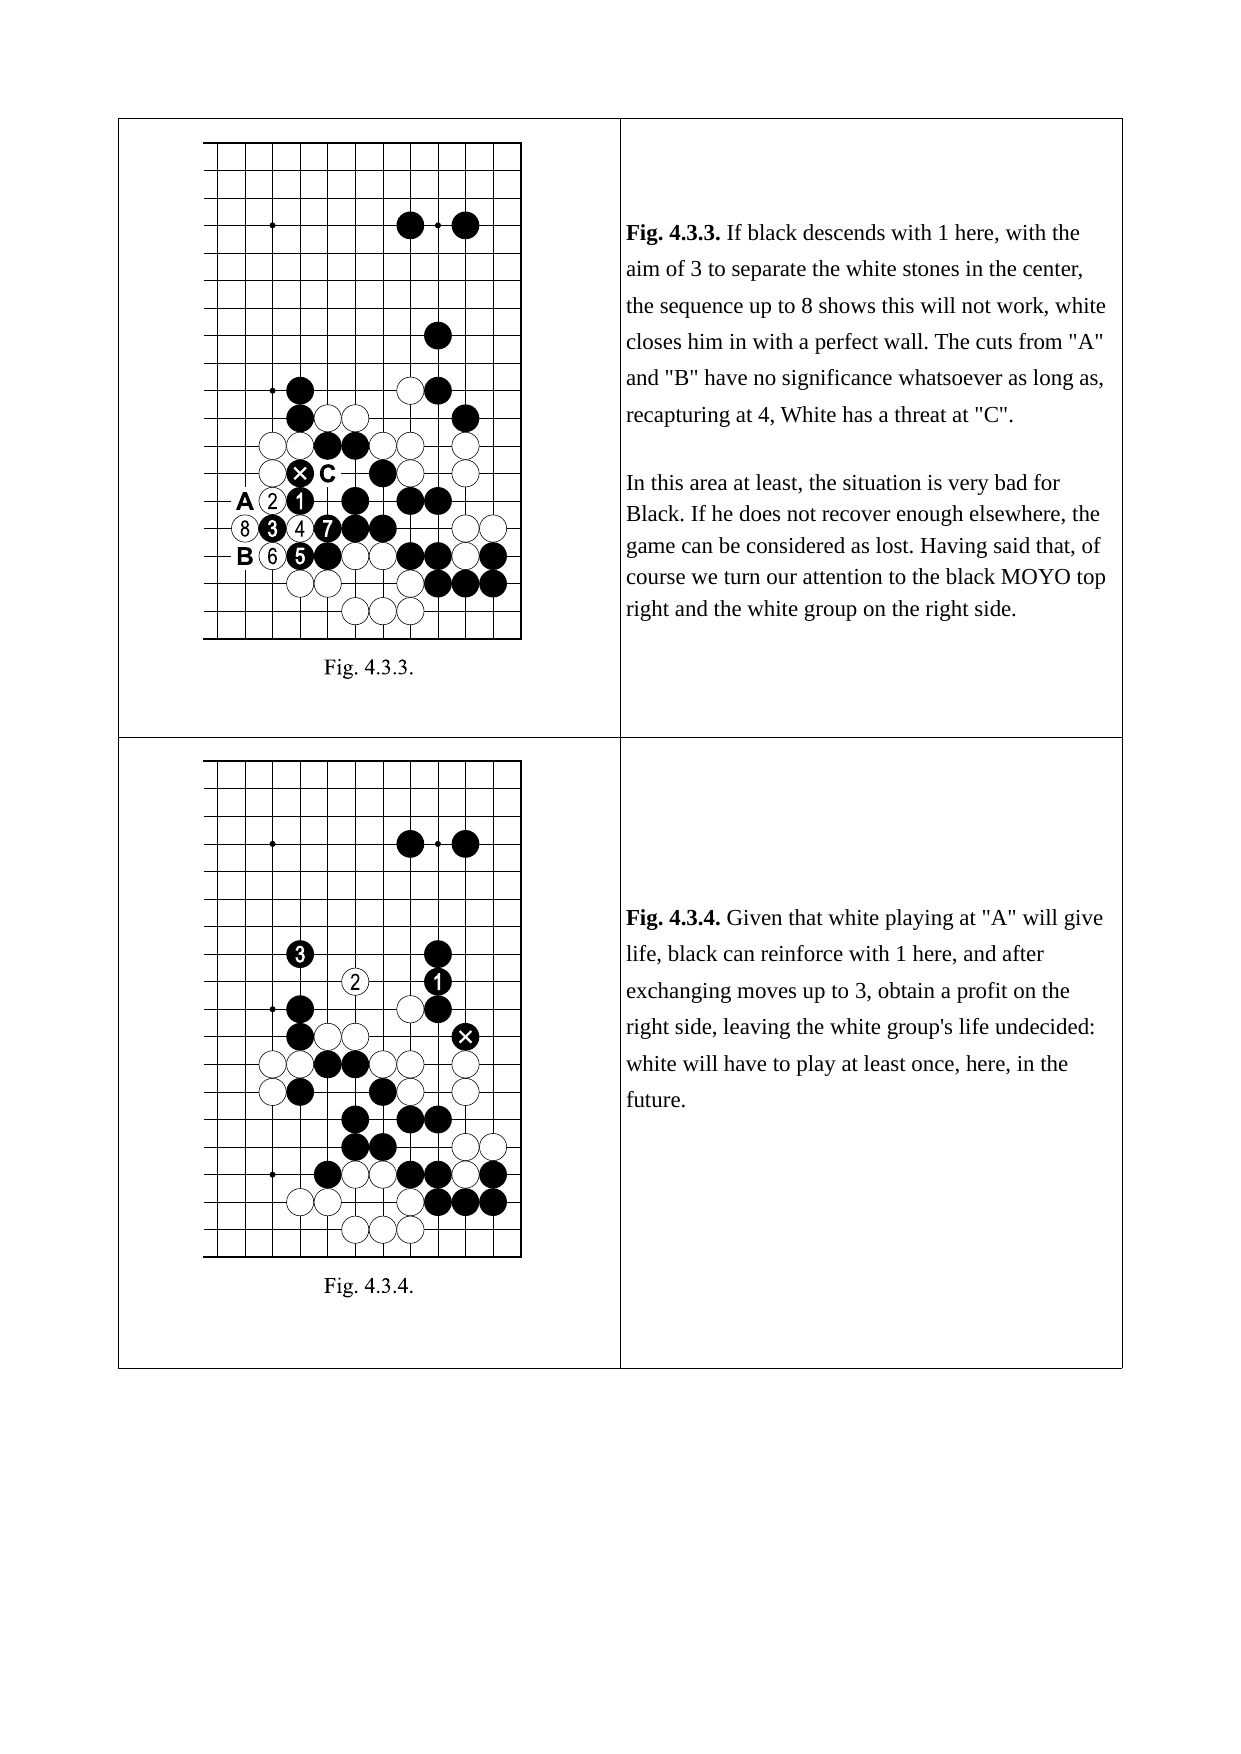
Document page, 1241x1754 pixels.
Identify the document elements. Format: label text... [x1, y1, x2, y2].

text . [118, 1369, 1122, 1396]
table_header Fig. 4.3.3. If black descends with 1 here, with the aim of 3 to separate the white stones in the center, the sequence up to 8 shows this will not work, white closes him in with a perfect wall. The cuts from "A" and "B" have no significance whatsoever as long as, recapturing at 4, White has a threat at "C". In this area at least, the situation is very bad for Black. If he does not recover enough elsewhere, the game can be considered as lost. Having said that, of course we turn our attention to the black MOYO top right and the white group on the right side. [621, 119, 1122, 737]
table_cell Fig. 4.3.4. Given that white playing at "A" will give life, black can reinforce with 1 here, and after exchanging moves up to 3, obtain a profit on the right side, leaving the white group's life undecided: white will have to play at least once, here, in the future. [621, 738, 1122, 1367]
table_header [119, 119, 620, 737]
table_cell [119, 738, 620, 1367]
